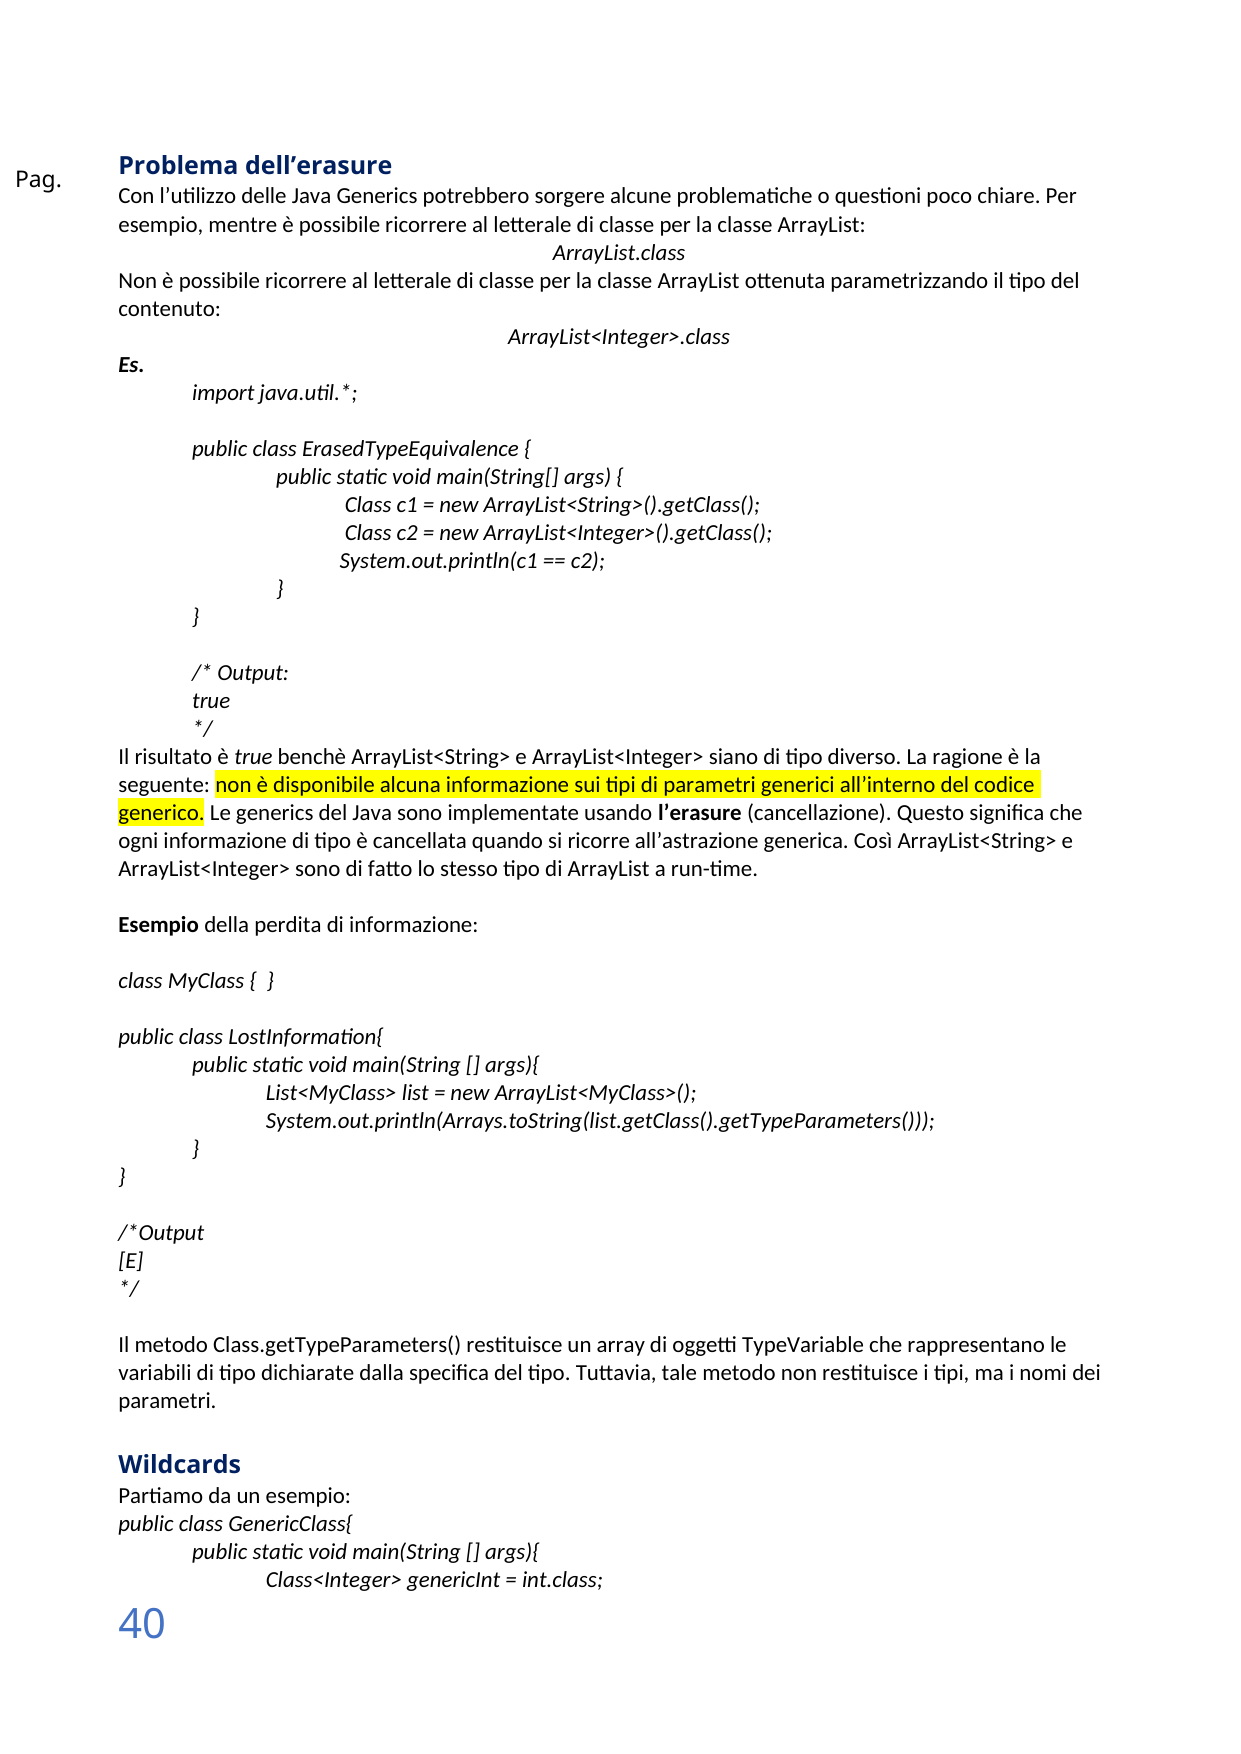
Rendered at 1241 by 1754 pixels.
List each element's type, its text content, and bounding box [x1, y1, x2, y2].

text public class ErasedTypeEquivalence { [118, 434, 1122, 462]
text /*Output [118, 1218, 1122, 1246]
text Es. [118, 350, 1122, 378]
text public static void main(String [] args){ [118, 1050, 1122, 1078]
text System.out.println(c1 == c2); [118, 546, 1122, 574]
subtitle Wildcards [118, 1447, 1122, 1481]
text public class GenericClass{ [118, 1509, 1122, 1537]
text class MyClass { } [118, 966, 1122, 994]
text import java.util.*; [118, 378, 1122, 406]
text */ [118, 714, 1122, 742]
text Esempio della perdita di informazione: [118, 910, 1122, 938]
text public static void main(String[] args) { [192, 462, 1122, 490]
text } [118, 1162, 1122, 1190]
text } [118, 1134, 1122, 1162]
text Class c2 = new ArrayList<Integer>().getClass(); [118, 518, 1122, 546]
text ArrayList.class [118, 238, 1122, 266]
text public static void main(String [] args){ [118, 1537, 1122, 1565]
text List<MyClass> list = new ArrayList<MyClass>(); [118, 1078, 1122, 1106]
text /* Output: [118, 658, 1122, 686]
text Il risultato è true benchè ArrayList<String> e ArrayList<Integer> siano di tipo diverso. La ragione è la seguente: non è disponibile alcuna informazione sui tipi di parametri generici all’interno del codice generico. Le generics del Java sono implementate usando l’erasure (cancellazione). Questo significa che ogni informazione di tipo è cancellata quando si ricorre all’astrazione generica. Così ArrayList<String> e ArrayList<Integer> sono di fatto lo stesso tipo di ArrayList a run-time. [118, 742, 1122, 882]
text Il metodo Class.getTypeParameters() restituisce un array di oggetti TypeVariable che rappresentano le variabili di tipo dichiarate dalla specifica del tipo. Tuttavia, tale metodo non restituisce i tipi, ma i nomi dei parametri. [118, 1331, 1122, 1414]
text Con l’utilizzo delle Java Generics potrebbero sorgere alcune problematiche o questioni poco chiare. Per esempio, mentre è possibile ricorrere al letterale di classe per la classe ArrayList: [118, 182, 1122, 238]
text Non è possibile ricorrere al letterale di classe per la classe ArrayList ottenuta parametrizzando il tipo del contenuto: [118, 266, 1122, 322]
text } [192, 574, 1122, 602]
subtitle Problema dell’erasure [118, 148, 1122, 182]
text System.out.println(Arrays.toString(list.getClass().getTypeParameters())); [118, 1106, 1122, 1134]
text Class c1 = new ArrayList<String>().getClass(); [118, 490, 1122, 518]
text } [118, 602, 1122, 630]
text public class LostInformation{ [118, 1022, 1122, 1050]
text true [118, 686, 1122, 714]
text ArrayList<Integer>.class [118, 322, 1122, 350]
text [E] [118, 1246, 1122, 1274]
text Class<Integer> genericInt = int.class; [118, 1565, 1122, 1593]
text */ [118, 1274, 1122, 1302]
text Partiamo da un esempio: [118, 1481, 1122, 1509]
